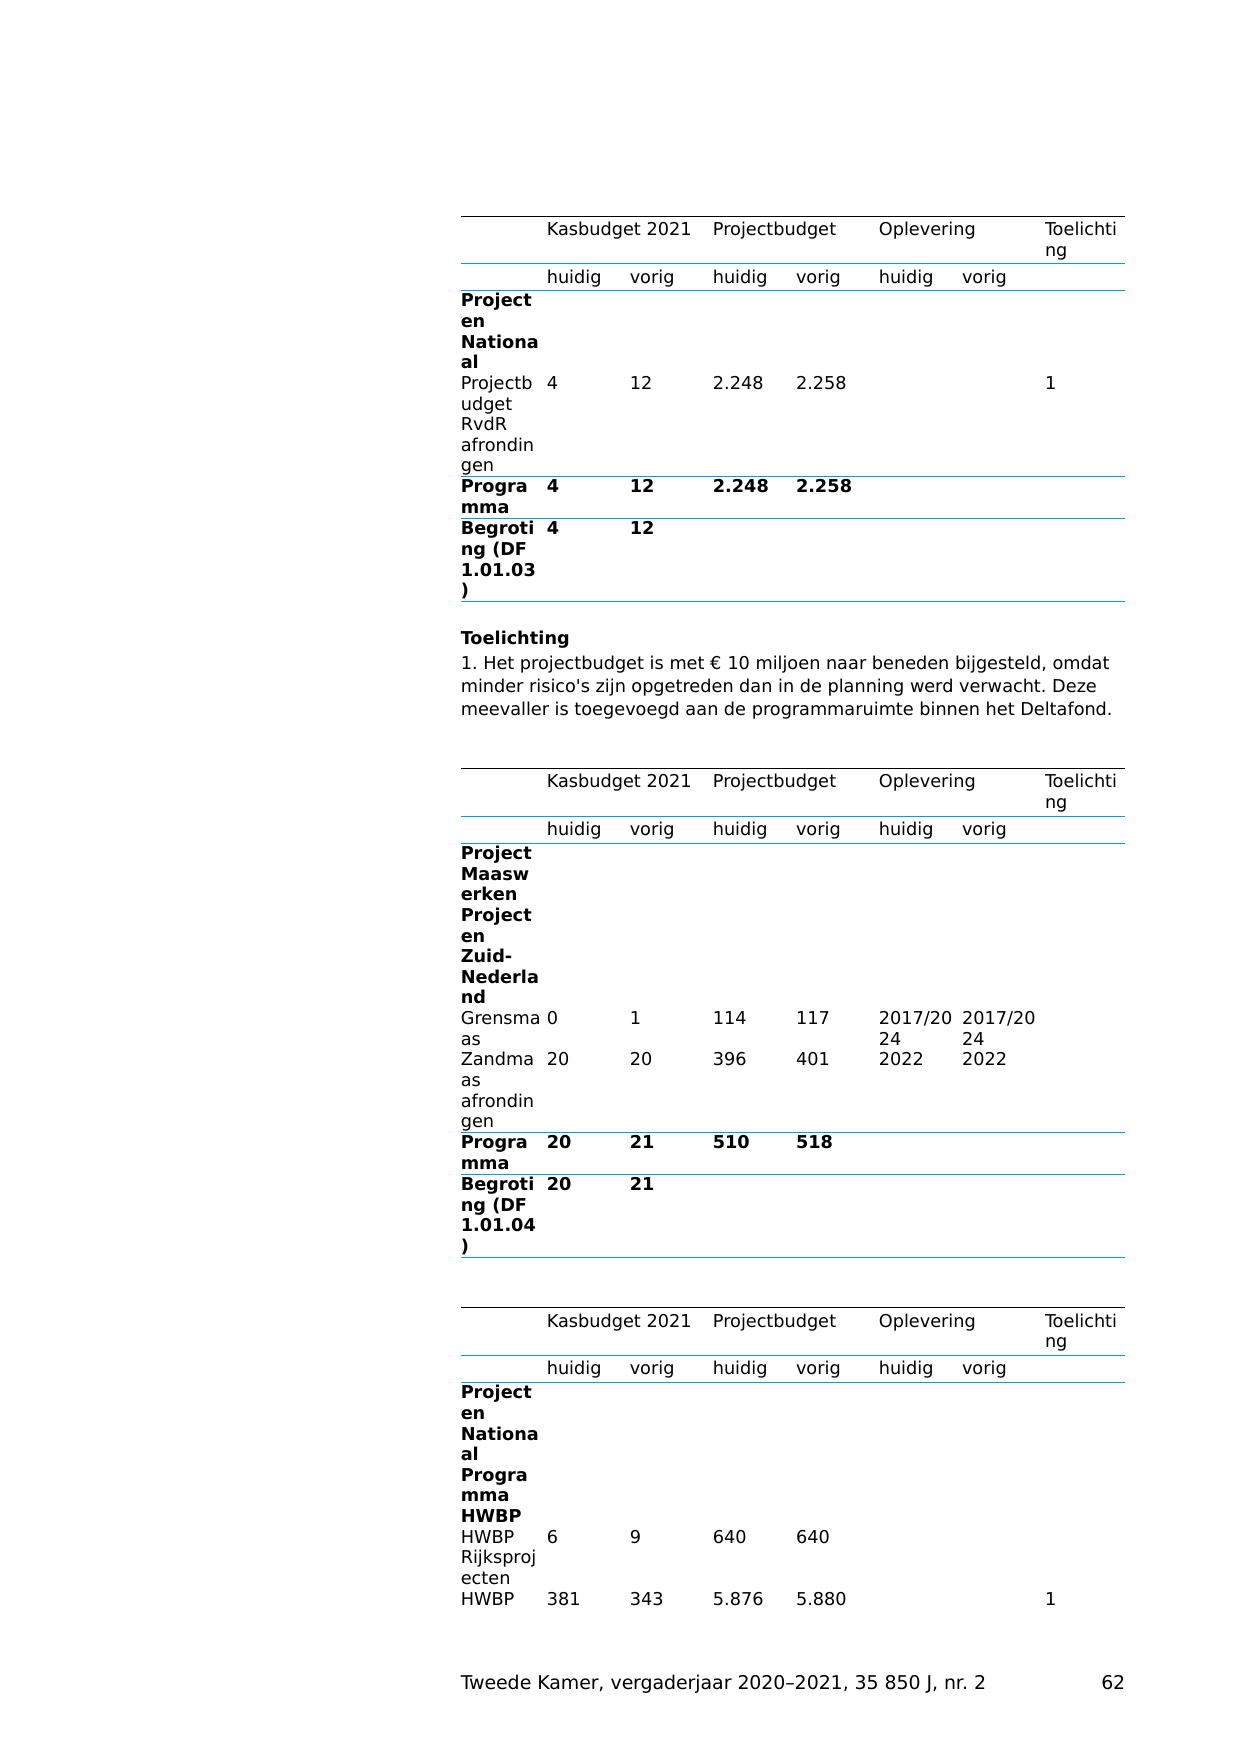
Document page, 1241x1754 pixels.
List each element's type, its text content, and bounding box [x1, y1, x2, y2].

table_cell vorig [793, 817, 876, 842]
table_cell [544, 1465, 627, 1527]
table_cell 2.248 [710, 373, 793, 435]
table_cell vorig [627, 817, 710, 842]
table_cell Begroting (DF 1.01.03) [461, 519, 544, 601]
table_cell [876, 519, 959, 601]
table_cell [1042, 519, 1125, 601]
table_cell 20 [627, 1049, 710, 1091]
table_cell [544, 1383, 627, 1465]
table_cell [793, 1091, 876, 1132]
table_cell [959, 519, 1042, 601]
table_cell 518 [793, 1133, 876, 1173]
table_cell [710, 1383, 793, 1465]
table_cell [1042, 1383, 1125, 1465]
table_cell 1 [1042, 1589, 1125, 1609]
table_cell vorig [793, 264, 876, 290]
table_cell [876, 905, 959, 1008]
table_cell vorig [627, 264, 710, 290]
table_cell [959, 1383, 1042, 1465]
table_cell 4 [544, 477, 627, 518]
table_cell [461, 1308, 544, 1355]
table_cell huidig [544, 817, 627, 842]
table_cell 12 [627, 519, 710, 601]
table_cell 9 [627, 1527, 710, 1588]
table_cell 117 [793, 1008, 876, 1049]
table_cell Projectbudget [710, 1308, 876, 1355]
table_cell [793, 291, 876, 373]
table_header Ruimte voor de Rivier [461, 191, 1125, 216]
table_cell vorig [959, 817, 1042, 842]
table_cell [461, 769, 544, 816]
table_cell [544, 844, 627, 905]
table_cell vorig [959, 1356, 1042, 1382]
table_cell [876, 1383, 959, 1465]
table_cell 2017/2024 [959, 1008, 1042, 1049]
table_cell 2022 [959, 1049, 1042, 1091]
table_cell huidig [876, 264, 959, 290]
table_cell [959, 291, 1042, 373]
table_cell [627, 435, 710, 476]
table_cell [1042, 1049, 1125, 1091]
table_cell [710, 1091, 793, 1132]
table_cell [876, 435, 959, 476]
table_cell 1 [627, 1008, 710, 1049]
table_cell [461, 264, 544, 290]
table_cell Toelichting [1042, 1308, 1125, 1355]
table_cell [627, 1465, 710, 1527]
table_cell [876, 477, 959, 518]
table_cell [793, 435, 876, 476]
table_cell [1042, 1091, 1125, 1132]
table_cell [1042, 1356, 1125, 1382]
table_cell 1 [1042, 373, 1125, 435]
table_cell [1042, 1465, 1125, 1527]
table_cell [959, 435, 1042, 476]
table_cell [959, 1091, 1042, 1132]
table_cell [959, 1527, 1042, 1588]
table_cell Oplevering [876, 769, 1042, 816]
table_cell [793, 1465, 876, 1527]
table_cell [710, 291, 793, 373]
table_cell [793, 1383, 876, 1465]
table_cell huidig [876, 1356, 959, 1382]
table_cell [1042, 1133, 1125, 1173]
table_cell Kasbudget 2021 [544, 217, 710, 263]
table_cell HWBP [461, 1589, 544, 1609]
table_cell huidig [710, 1356, 793, 1382]
table_cell Projecten Nationaal [461, 291, 544, 373]
table_cell [876, 373, 959, 435]
table_cell [461, 817, 544, 842]
table_cell Projecten Nationaal [461, 1383, 544, 1465]
table_cell [544, 905, 627, 1008]
table_cell 401 [793, 1049, 876, 1091]
table_cell [1042, 1008, 1125, 1049]
table_cell 5.876 [710, 1589, 793, 1609]
text 1. Het projectbudget is met € 10 miljoen naar beneden bijgesteld, omdat minder risico's zijn opgetreden dan in de planning werd verwacht. Deze meevaller is toegevoegd aan de programmaruimte binnen het Deltafond. [461, 651, 1125, 720]
table_header Maaswerken [461, 743, 1125, 768]
table_cell huidig [544, 264, 627, 290]
table_cell HWBP Rijksprojecten [461, 1527, 544, 1588]
table_cell [876, 844, 959, 905]
table_cell Project Maaswerken [461, 844, 544, 905]
table_cell [627, 905, 710, 1008]
table_cell Grensmaas [461, 1008, 544, 1049]
table_cell afrondingen [461, 435, 544, 476]
table_cell [1042, 477, 1125, 518]
table_cell [793, 1175, 876, 1257]
table_cell [959, 844, 1042, 905]
table_cell [544, 1091, 627, 1132]
table_cell Projectbudget [710, 769, 876, 816]
table_cell 381 [544, 1589, 627, 1609]
table_cell afrondingen [461, 1091, 544, 1132]
table_cell Begroting (DF 1.01.04) [461, 1175, 544, 1257]
table_cell [1042, 905, 1125, 1008]
table_cell 2022 [876, 1049, 959, 1091]
table_cell [710, 519, 793, 601]
table_cell [959, 1133, 1042, 1173]
table_cell 510 [710, 1133, 793, 1173]
table_cell [876, 291, 959, 373]
table_cell [1042, 291, 1125, 373]
table_cell 396 [710, 1049, 793, 1091]
table_cell 0 [544, 1008, 627, 1049]
table_cell 2.248 [710, 477, 793, 518]
table_cell 21 [627, 1133, 710, 1173]
table_cell [876, 1465, 959, 1527]
table_cell [627, 1383, 710, 1465]
table_cell [959, 477, 1042, 518]
table_cell [627, 844, 710, 905]
table_cell [959, 1465, 1042, 1527]
table_cell [959, 905, 1042, 1008]
table_cell [627, 291, 710, 373]
table_cell Projectbudget [710, 217, 876, 263]
table_cell Oplevering [876, 1308, 1042, 1355]
table_cell [544, 435, 627, 476]
table_cell [876, 1589, 959, 1609]
table_cell 20 [544, 1133, 627, 1173]
table_cell 4 [544, 373, 627, 435]
table_cell [1042, 435, 1125, 476]
table_cell Programma HWBP [461, 1465, 544, 1527]
table_cell Zandmaas [461, 1049, 544, 1091]
table_cell [627, 1091, 710, 1132]
table_cell [793, 844, 876, 905]
table_cell 20 [544, 1049, 627, 1091]
table_cell 2.258 [793, 477, 876, 518]
table_cell [1042, 1175, 1125, 1257]
table_cell Projectbudget RvdR [461, 373, 544, 435]
table_cell [710, 1465, 793, 1527]
table_cell [544, 291, 627, 373]
table_cell 2.258 [793, 373, 876, 435]
table_cell Oplevering [876, 217, 1042, 263]
table_cell huidig [544, 1356, 627, 1382]
table_cell 640 [710, 1527, 793, 1588]
table_cell 21 [627, 1175, 710, 1257]
table_cell 640 [793, 1527, 876, 1588]
table_cell vorig [959, 264, 1042, 290]
table_cell Toelichting [1042, 217, 1125, 263]
table_cell [876, 1133, 959, 1173]
table_cell huidig [710, 264, 793, 290]
table_cell [959, 373, 1042, 435]
table_cell [1042, 817, 1125, 842]
table_cell 12 [627, 373, 710, 435]
table_cell [710, 435, 793, 476]
table_cell [793, 519, 876, 601]
table_cell 343 [627, 1589, 710, 1609]
table_cell 12 [627, 477, 710, 518]
table_cell [710, 905, 793, 1008]
table_cell huidig [710, 817, 793, 842]
table_cell [876, 1175, 959, 1257]
table_cell Projecten Zuid-Nederland [461, 905, 544, 1008]
table_cell huidig [876, 817, 959, 842]
table_cell 20 [544, 1175, 627, 1257]
table_cell Toelichting [1042, 769, 1125, 816]
table_cell [710, 844, 793, 905]
table_cell vorig [627, 1356, 710, 1382]
table_cell 2017/2024 [876, 1008, 959, 1049]
table_cell [959, 1175, 1042, 1257]
table_cell 5.880 [793, 1589, 876, 1609]
table_cell 4 [544, 519, 627, 601]
table_cell [461, 1356, 544, 1382]
table_cell [1042, 844, 1125, 905]
table_cell Programma [461, 477, 544, 518]
table_cell [1042, 264, 1125, 290]
table_cell Kasbudget 2021 [544, 1308, 710, 1355]
table_cell Programma [461, 1133, 544, 1173]
table_cell [710, 1175, 793, 1257]
table_cell Kasbudget 2021 [544, 769, 710, 816]
table_cell 114 [710, 1008, 793, 1049]
table_header Realisatieprogramma waterveiligheid [461, 1282, 1125, 1307]
table_cell [876, 1091, 959, 1132]
table_cell 6 [544, 1527, 627, 1588]
table_cell [876, 1527, 959, 1588]
table_cell [1042, 1527, 1125, 1588]
table_cell vorig [793, 1356, 876, 1382]
table_cell [793, 905, 876, 1008]
table_cell [959, 1589, 1042, 1609]
table_cell [461, 217, 544, 263]
text Toelichting [461, 626, 1125, 649]
